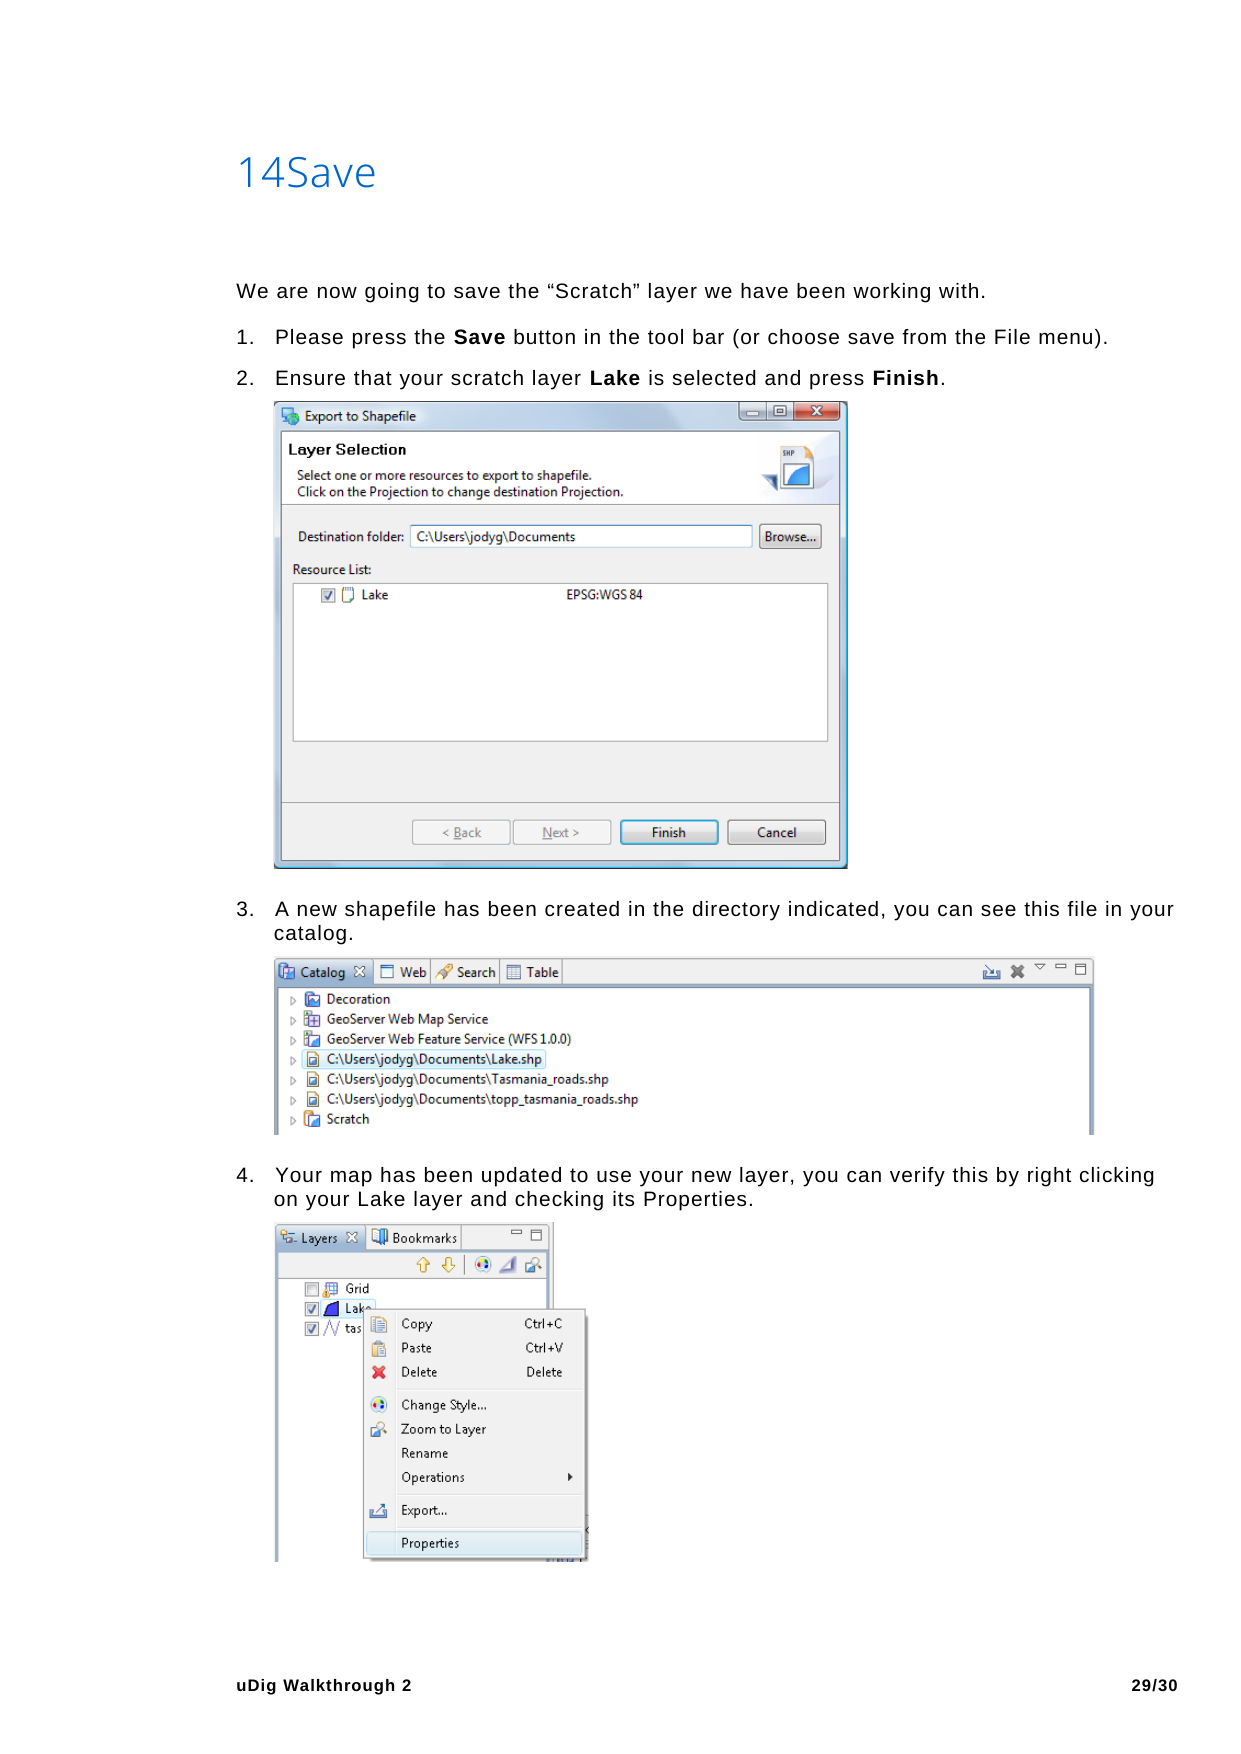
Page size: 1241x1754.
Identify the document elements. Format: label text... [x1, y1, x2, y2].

list Your map has been updated to use your new layer, you can verify this by right clicking on your Lake layer and checking its Properties. [236, 1163, 1181, 1574]
list A new shapefile has been created in the directory indicated, you can see this file in your catalog. [236, 897, 1181, 1147]
text We are now going to save the “Scratch” layer we have been working with. [236, 279, 1181, 303]
picture [273, 401, 848, 869]
subtitle Save [236, 143, 1181, 200]
list Please press the Save button in the tool bar (or choose save from the File menu). [236, 325, 1181, 349]
list Ensure that your scratch layer Lake is selected and press Finish. [236, 366, 1181, 880]
picture [273, 1222, 589, 1562]
